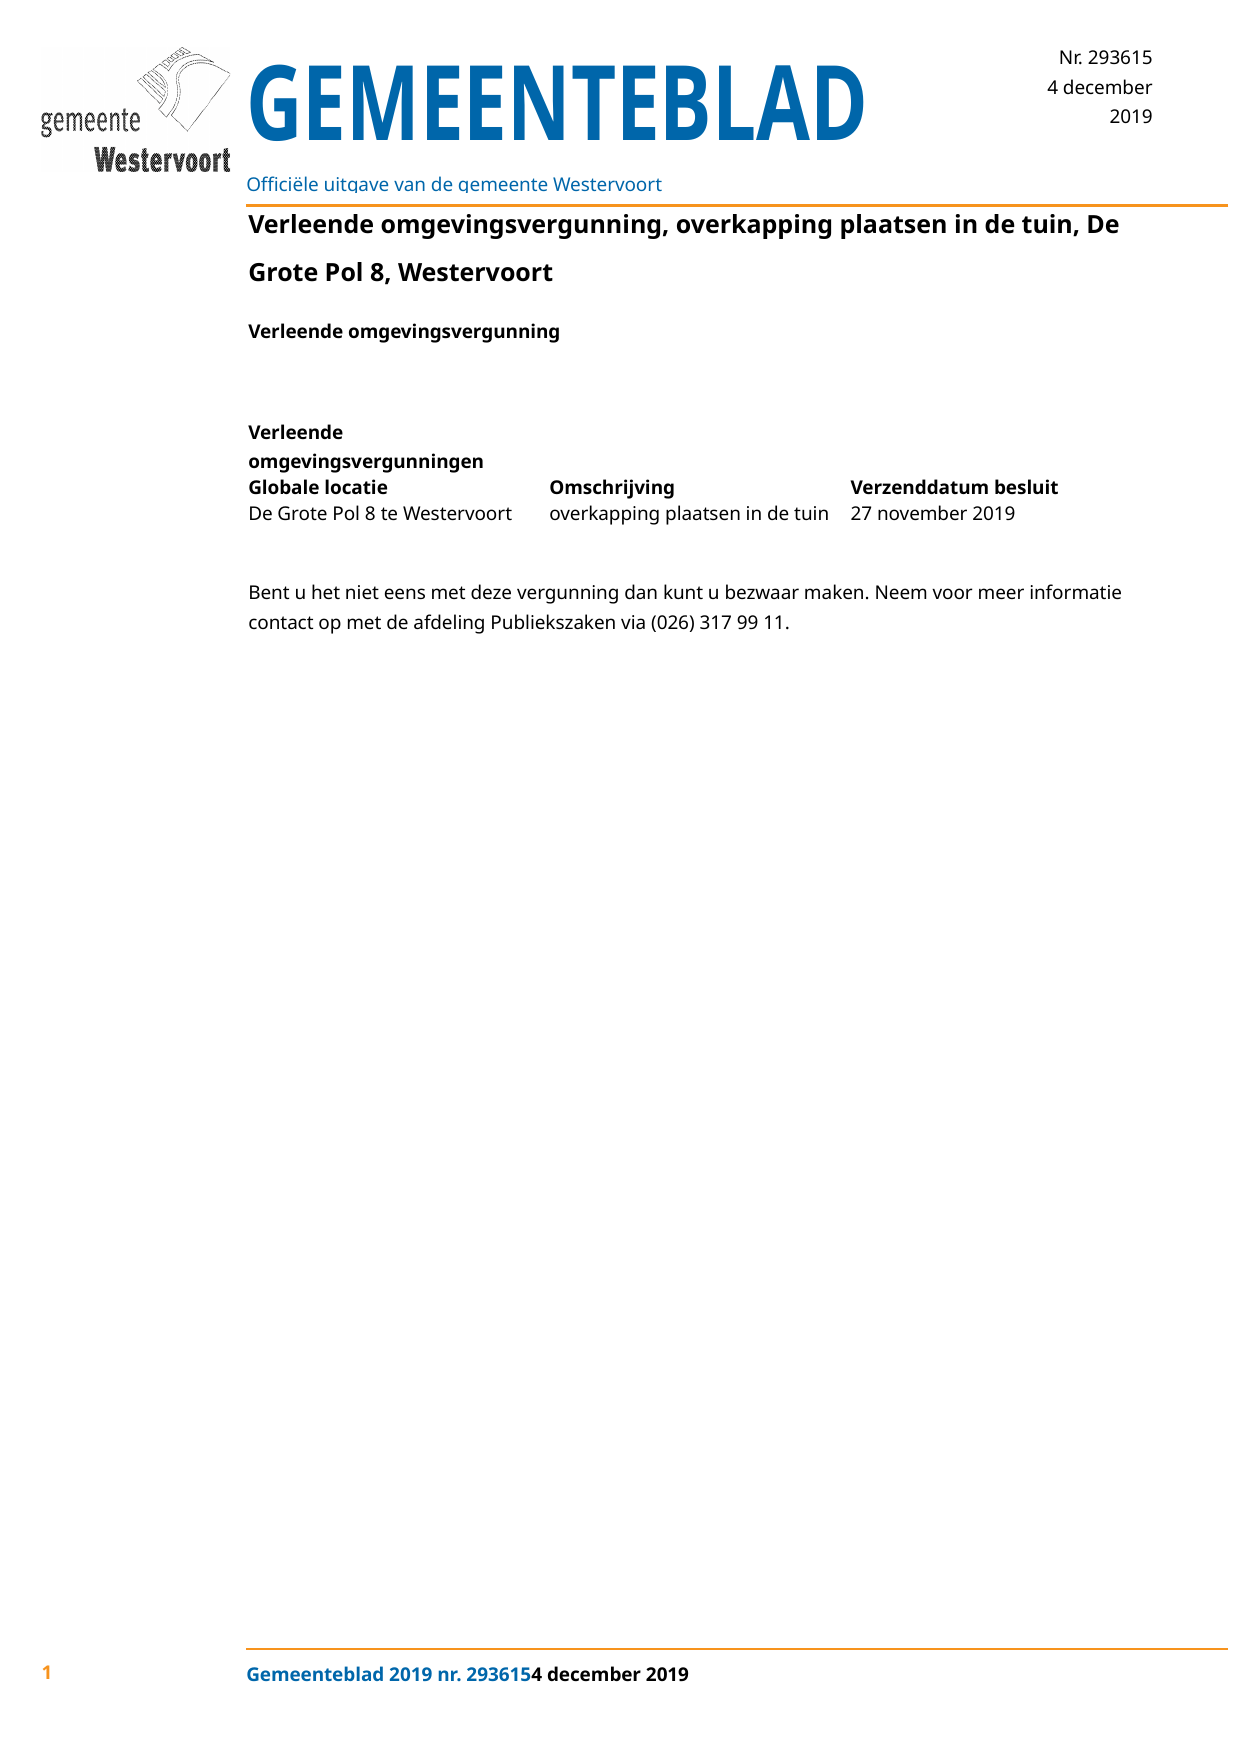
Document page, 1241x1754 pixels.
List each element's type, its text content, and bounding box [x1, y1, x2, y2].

text Verleende omgevingsvergunning [248, 318, 1152, 344]
picture [41, 47, 231, 172]
table_cell Globale locatie [248, 474, 549, 500]
text Bent u het niet eens met deze vergunning dan kunt u bezwaar maken. Neem voor meer informatie contact op met de afdeling Publiekszaken via (026) 317 99 11. [248, 579, 1152, 634]
table_cell overkapping plaatsen in de tuin [549, 500, 850, 526]
text Verleende omgevingsvergunning, overkapping plaatsen in de tuin, De Grote Pol 8, Westervoort [248, 207, 1152, 288]
table_cell Verzenddatum besluit [850, 474, 1152, 500]
table_header Verleende omgevingsvergunningen [248, 419, 549, 474]
table_cell 27 november 2019 [850, 500, 1152, 526]
table_cell De Grote Pol 8 te Westervoort [248, 500, 549, 526]
table_cell Omschrijving [549, 474, 850, 500]
